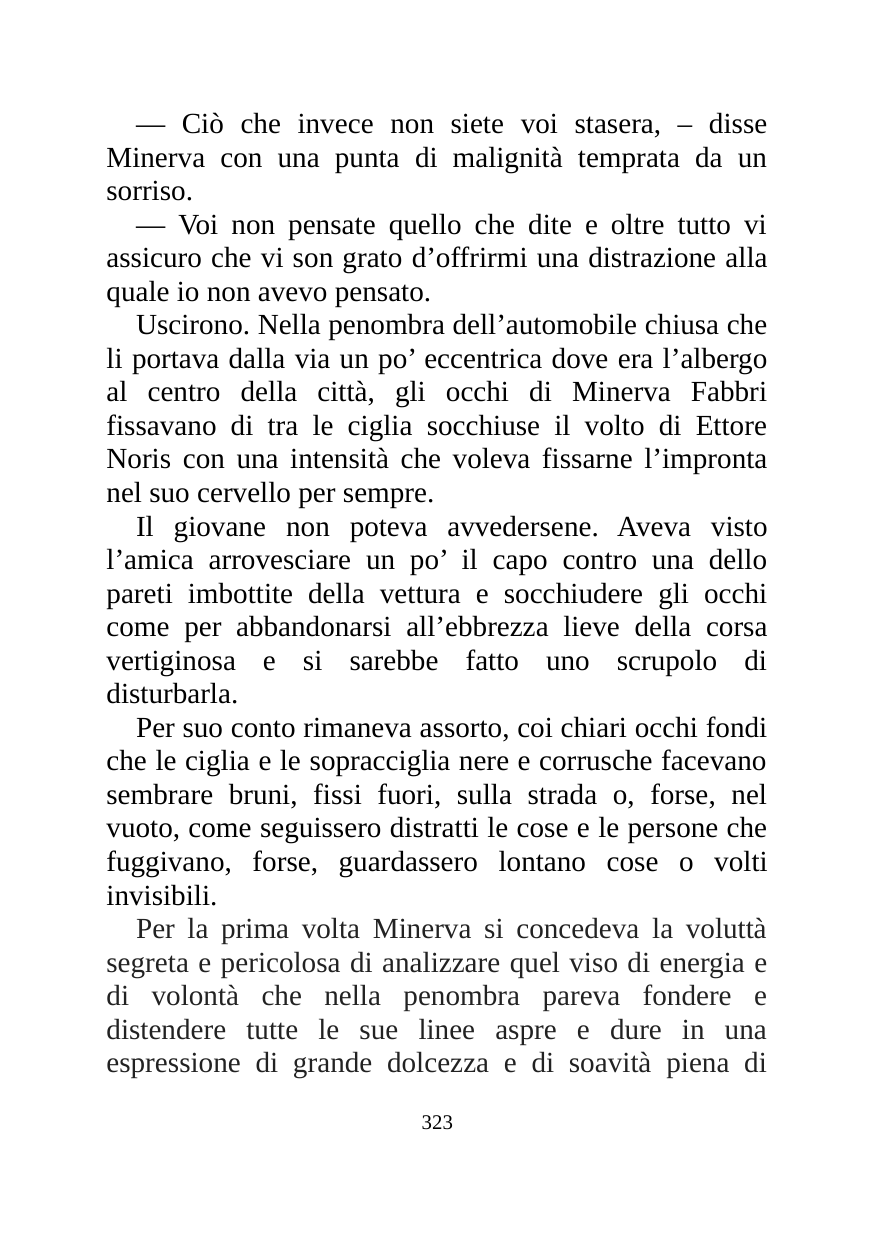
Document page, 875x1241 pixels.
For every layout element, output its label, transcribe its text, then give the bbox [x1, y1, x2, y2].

text — Ciò che invece non siete voi stasera, – disse Minerva con una punta di malignità temprata da un sorriso. [106, 106, 768, 207]
text Per la prima volta Minerva si concedeva la voluttà segreta e pericolosa di analizzare quel viso di energia e di volontà che nella penombra pareva fondere e distendere tutte le sue linee aspre e dure in una espressione di grande dolcezza e di soavità piena di [106, 911, 768, 1079]
text Uscirono. Nella penombra dell’automobile chiusa che li portava dalla via un po’ eccentrica dove era l’albergo al centro della città, gli occhi di Minerva Fabbri fissavano di tra le ciglia socchiuse il volto di Ettore Noris con una intensità che voleva fissarne l’impronta nel suo cervello per sempre. [106, 307, 768, 509]
text Il giovane non poteva avvedersene. Aveva visto l’amica arrovesciare un po’ il capo contro una dello pareti imbottite della vettura e socchiudere gli occhi come per abbandonarsi all’ebbrezza lieve della corsa vertiginosa e si sarebbe fatto uno scrupolo di disturbarla. [106, 509, 768, 710]
text — Voi non pensate quello che dite e oltre tutto vi assicuro che vi son grato d’offrirmi una distrazione alla quale io non avevo pensato. [106, 207, 768, 307]
text Per suo conto rimaneva assorto, coi chiari occhi fondi che le ciglia e le sopracciglia nere e corrusche facevano sembrare bruni, fissi fuori, sulla strada o, forse, nel vuoto, come seguissero distratti le cose e le persone che fuggivano, forse, guardassero lontano cose o volti invisibili. [106, 710, 768, 911]
